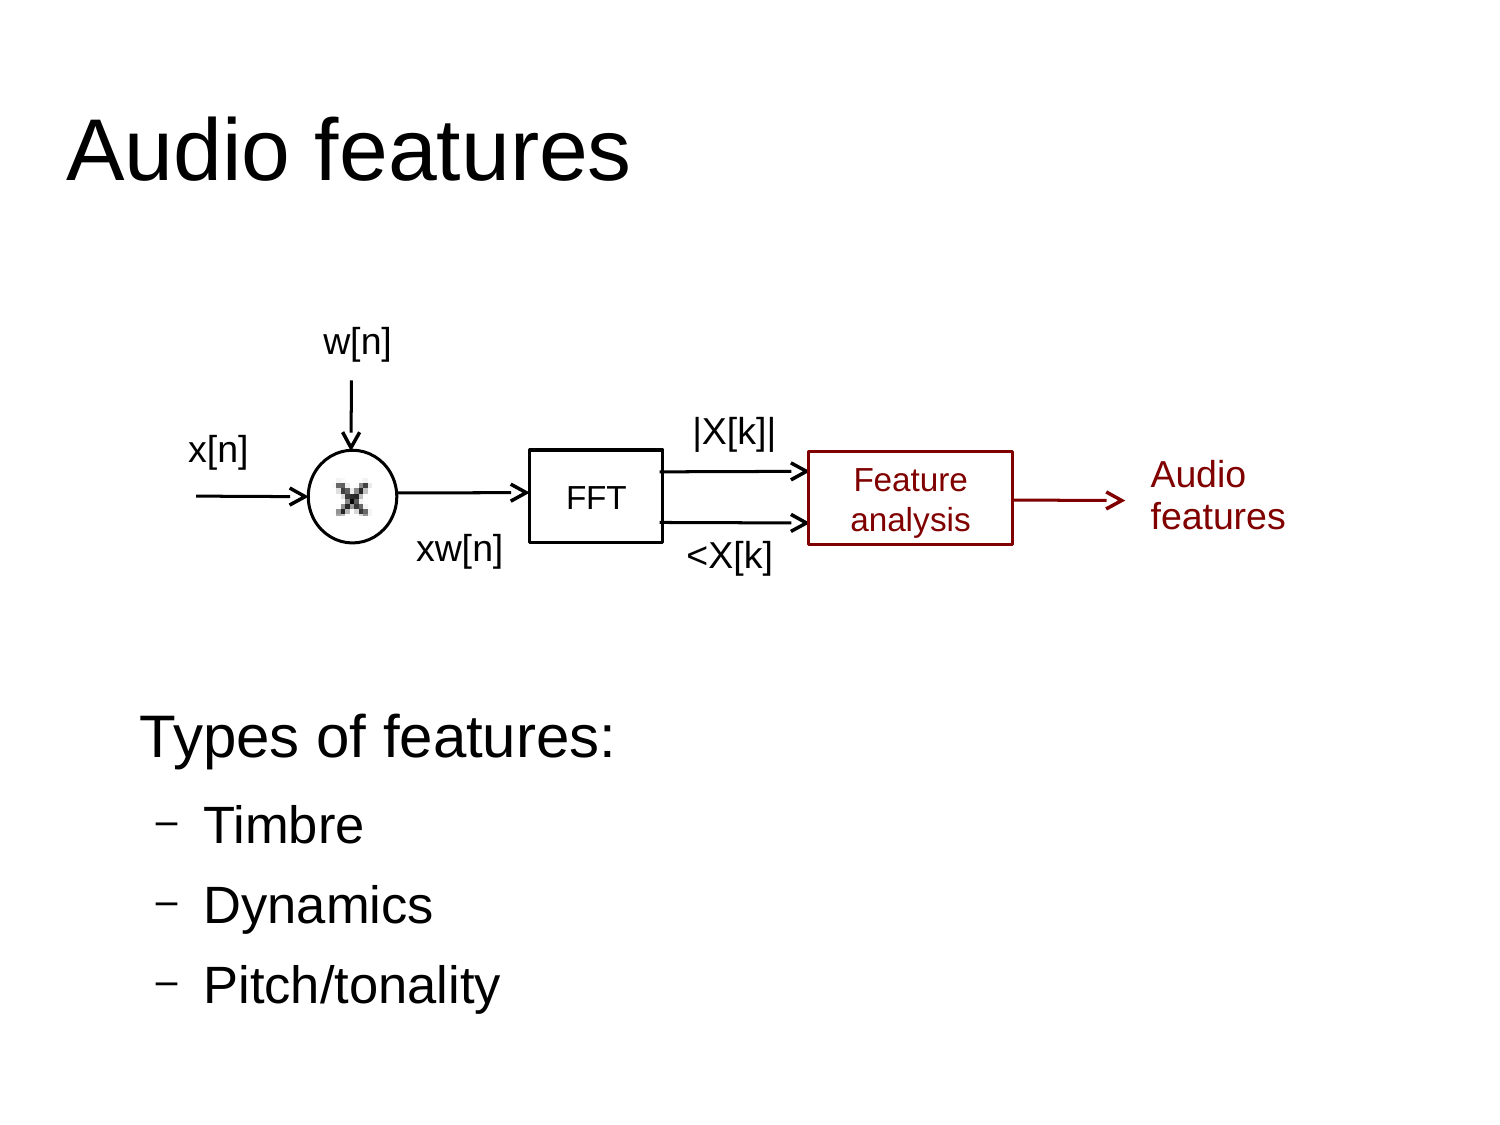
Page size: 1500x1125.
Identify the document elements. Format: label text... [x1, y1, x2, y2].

text_box Audio features [1135, 445, 1301, 545]
text_box x[n] [173, 421, 264, 479]
text_box xw[n] [401, 520, 519, 578]
text_box FFT [529, 450, 663, 543]
text_box Feature analysis [808, 451, 1013, 545]
text_box |X[k]| [677, 403, 792, 461]
title Audio features [66, 45, 1426, 255]
picture [323, 463, 378, 516]
list Types of features: Timbre Dynamics Pitch/tonality [76, 702, 1500, 1018]
text_box w[n] [308, 313, 407, 371]
text_box <X[k] [671, 527, 788, 585]
